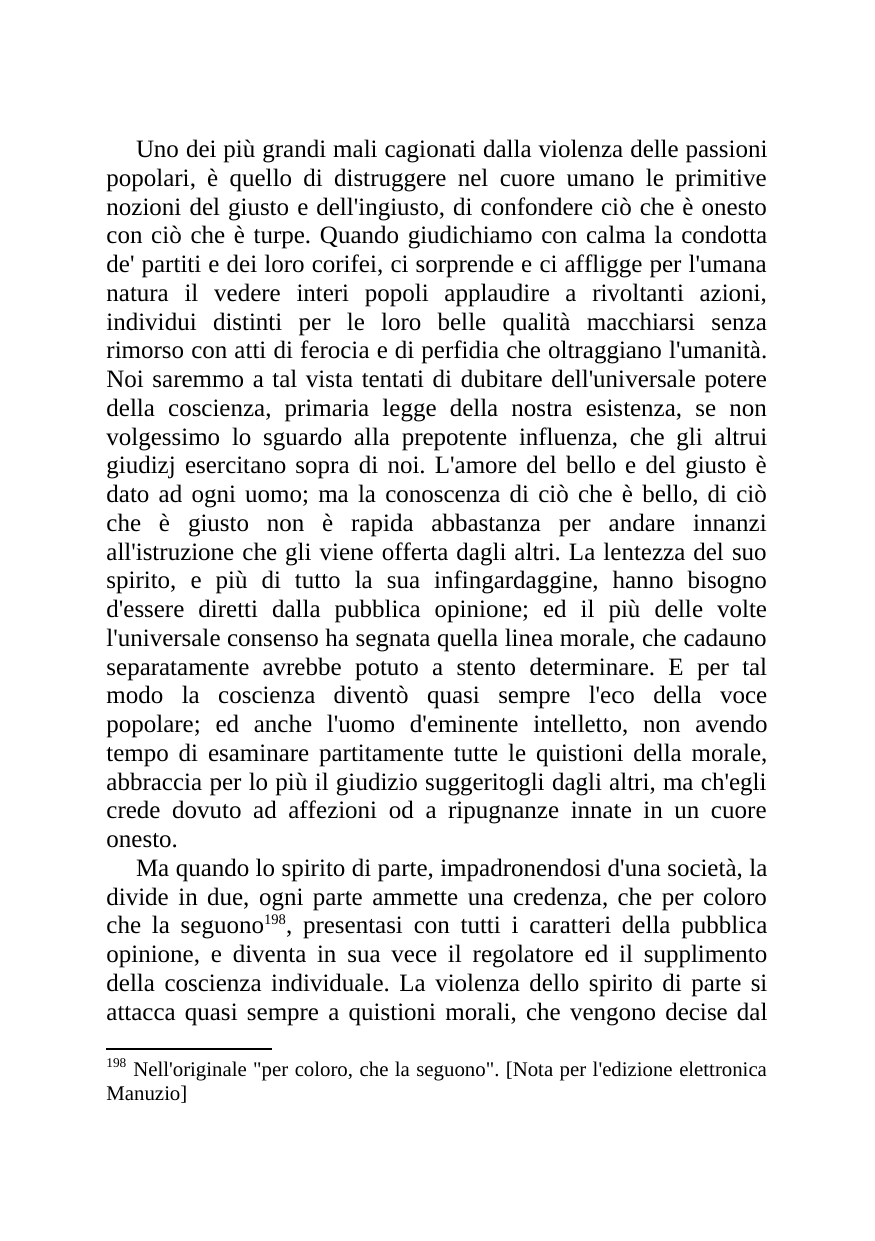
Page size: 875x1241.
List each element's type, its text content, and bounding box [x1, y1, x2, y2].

text Ma quando lo spirito di parte, impadronendosi d'una società, la divide in due, ogni parte ammette una credenza, che per coloro che la seguono, presentasi con tutti i caratteri della pubblica opinione, e diventa in sua vece il regolatore ed il supplimento della coscienza individuale. La violenza dello spirito di parte si attacca quasi sempre a quistioni morali, che vengono decise dal [106, 853, 768, 1026]
text Nell'originale "per coloro, che la seguono". [Nota per l'edizione elettronica Manuzio] [106, 1055, 768, 1105]
text Uno dei più grandi mali cagionati dalla violenza delle passioni popolari, è quello di distruggere nel cuore umano le primitive nozioni del giusto e dell'ingiusto, di confondere ciò che è onesto con ciò che è turpe. Quando giudichiamo con calma la condotta de' partiti e dei loro corifei, ci sorprende e ci affligge per l'umana natura il vedere interi popoli applaudire a rivoltanti azioni, individui distinti per le loro belle qualità macchiarsi senza rimorso con atti di ferocia e di perfidia che oltraggiano l'umanità. Noi saremmo a tal vista tentati di dubitare dell'universale potere della coscienza, primaria legge della nostra esistenza, se non volgessimo lo sguardo alla prepotente influenza, che gli altrui giudizj esercitano sopra di noi. L'amore del bello e del giusto è dato ad ogni uomo; ma la conoscenza di ciò che è bello, di ciò che è giusto non è rapida abbastanza per andare innanzi all'istruzione che gli viene offerta dagli altri. La lentezza del suo spirito, e più di tutto la sua infingardaggine, hanno bisogno d'essere diretti dalla pubblica opinione; ed il più delle volte l'universale consenso ha segnata quella linea morale, che cadauno separatamente avrebbe potuto a stento determinare. E per tal modo la coscienza diventò quasi sempre l'eco della voce popolare; ed anche l'uomo d'eminente intelletto, non avendo tempo di esaminare partitamente tutte le quistioni della morale, abbraccia per lo più il giudizio suggeritogli dagli altri, ma ch'egli crede dovuto ad affezioni od a ripugnanze innate in un cuore onesto. [106, 134, 768, 853]
